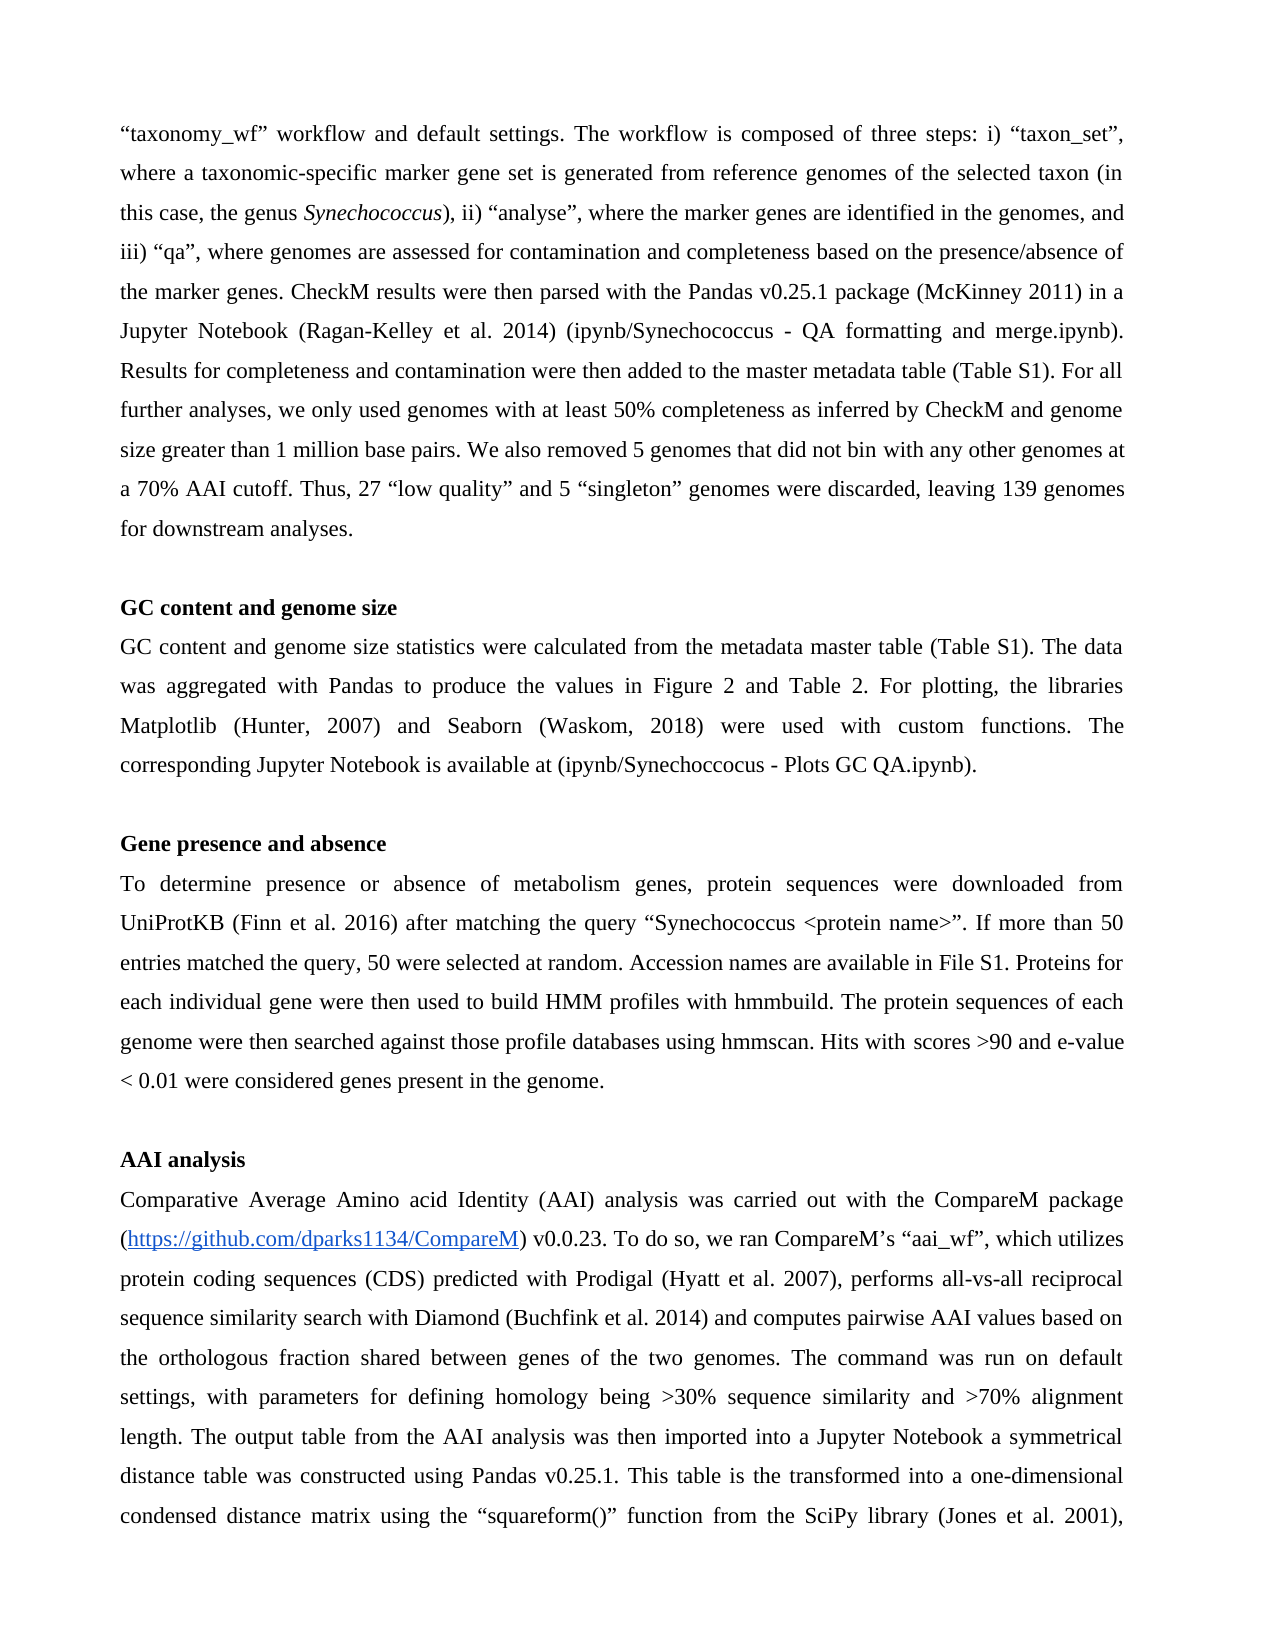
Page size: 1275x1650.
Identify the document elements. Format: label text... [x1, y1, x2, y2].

text To determine presence or absence of metabolism genes, protein sequences were downloaded from UniProtKB (Finn et al. 2016) after matching the query “Synechococcus <protein name>”. If more than 50 entries matched the query, 50 were selected at random. Accession names are available in File S1. Proteins for each individual gene were then used to build HMM profiles with hmmbuild. The protein sequences of each genome were then searched against those profile databases using hmmscan. Hits with scores >90 and e-value < 0.01 were considered genes present in the genome. [120, 870, 1125, 1094]
text GC content and genome size [120, 594, 1125, 620]
text Comparative Average Amino acid Identity (AAI) analysis was carried out with the CompareM package (https://github.com/dparks1134/CompareM) v0.0.23. To do so, we ran CompareM’s “aai_wf”, which utilizes protein coding sequences (CDS) predicted with Prodigal (Hyatt et al. 2007), performs all-vs-all reciprocal sequence similarity search with Diamond (Buchfink et al. 2014) and computes pairwise AAI values based on the orthologous fraction shared between genes of the two genomes. The command was run on default settings, with parameters for defining homology being >30% sequence similarity and >70% alignment length. The output table from the AAI analysis was then imported into a Jupyter Notebook a symmetrical distance table was constructed using Pandas v0.25.1. This table is the transformed into a one-dimensional condensed distance matrix using the “squareform()” function from the SciPy library (Jones et al. 2001), [120, 1186, 1125, 1528]
text GC content and genome size statistics were calculated from the metadata master table (Table S1). The data was aggregated with Pandas to produce the values in Figure 2 and Table 2. For plotting, the libraries Matplotlib (Hunter, 2007) and Seaborn (Waskom, 2018) were used with custom functions. The corresponding Jupyter Notebook is available at (ipynb/Synechoccocus - Plots GC QA.ipynb). [120, 633, 1125, 778]
text AAI analysis [120, 1146, 1125, 1173]
text Gene presence and absence [120, 831, 1125, 857]
text “taxonomy_wf” workflow and default settings. The workflow is composed of three steps: i) “taxon_set”, where a taxonomic-specific marker gene set is generated from reference genomes of the selected taxon (in this case, the genus Synechococcus), ii) “analyse”, where the marker genes are identified in the genomes, and iii) “qa”, where genomes are assessed for contamination and completeness based on the presence/absence of the marker genes. CheckM results were then parsed with the Pandas v0.25.1 package (McKinney 2011) in a Jupyter Notebook (Ragan-Kelley et al. 2014) (ipynb/Synechococcus - QA formatting and merge.ipynb). Results for completeness and contamination were then added to the master metadata table (Table S1). For all further analyses, we only used genomes with at least 50% completeness as inferred by CheckM and genome size greater than 1 million base pairs. We also removed 5 genomes that did not bin with any other genomes at a 70% AAI cutoff. Thus, 27 “low quality” and 5 “singleton” genomes were discarded, leaving 139 genomes for downstream analyses. [120, 120, 1125, 541]
